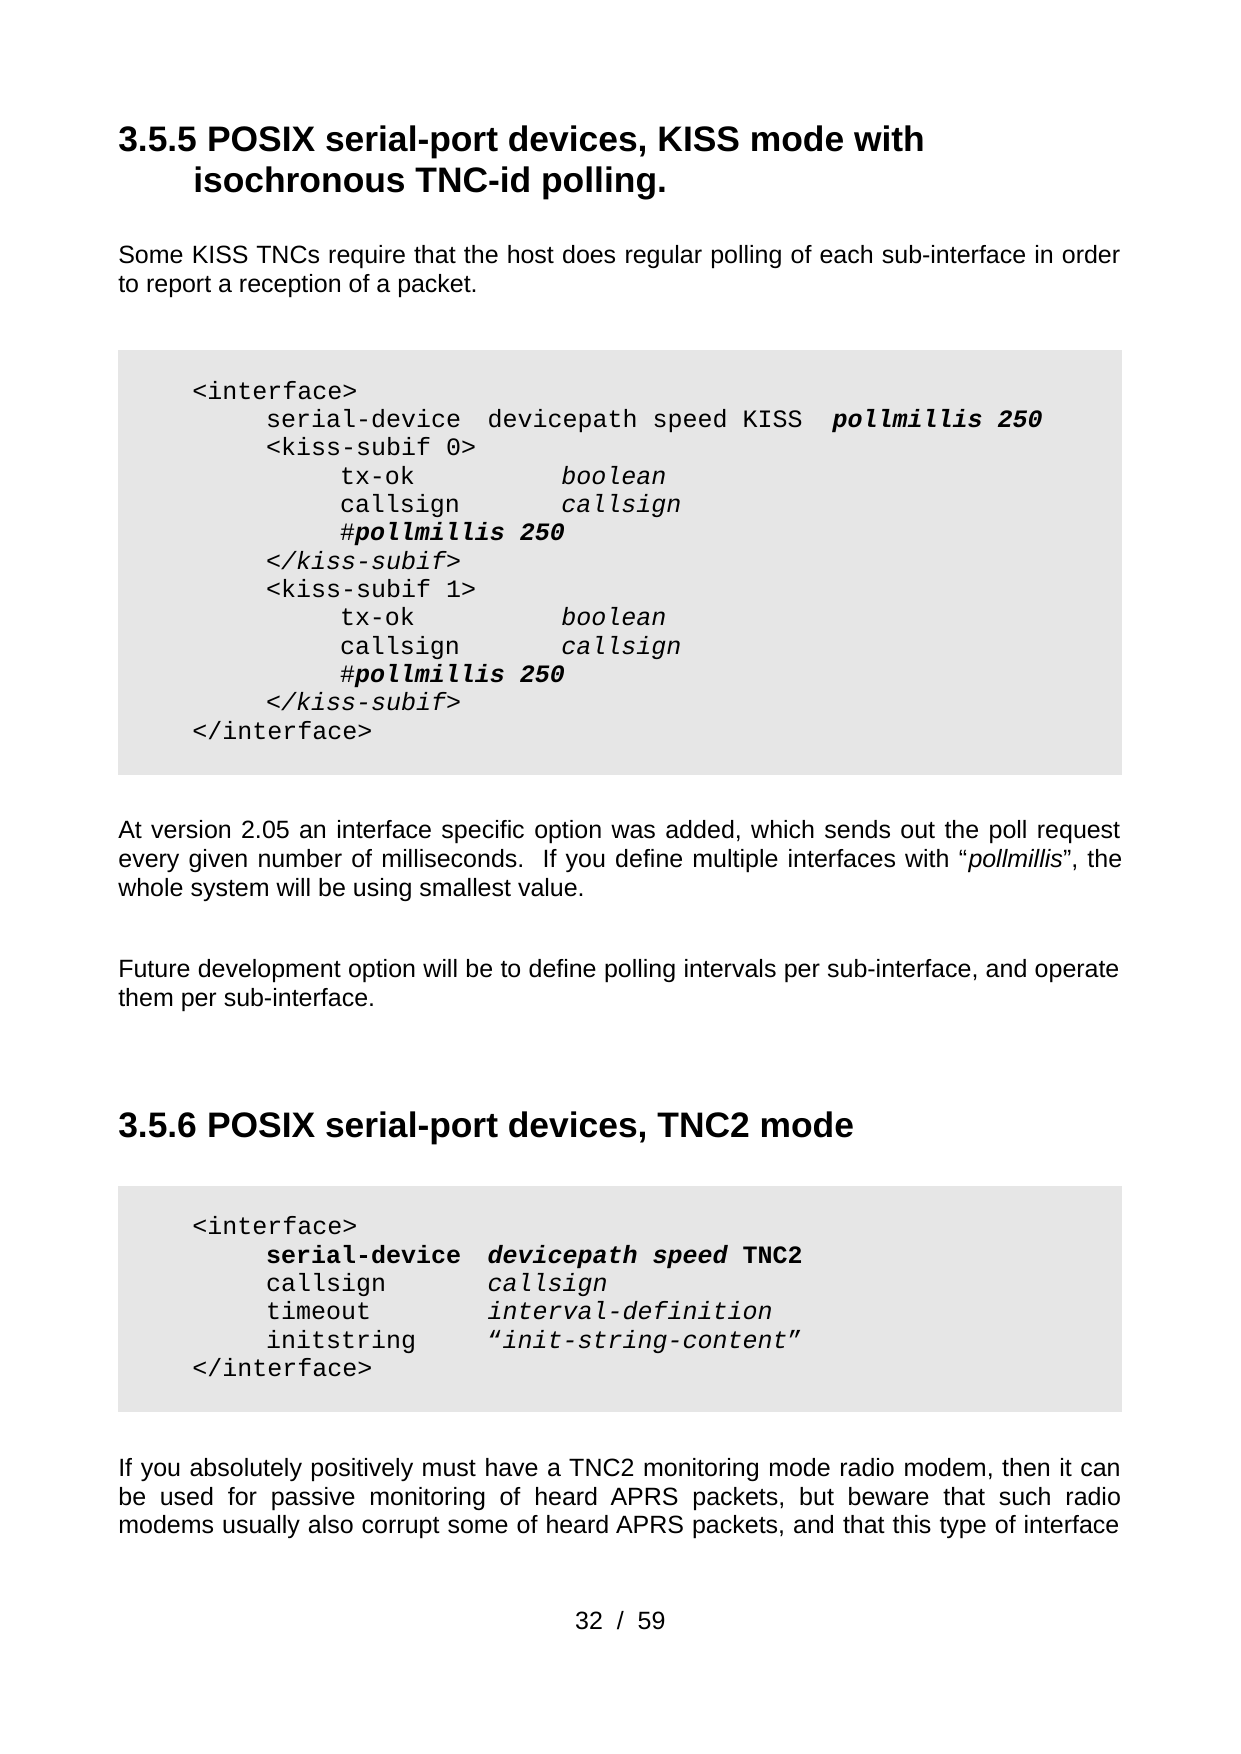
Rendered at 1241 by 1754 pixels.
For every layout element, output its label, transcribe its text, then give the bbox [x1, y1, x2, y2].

text #pollmillis 250 [118, 662, 1122, 690]
text #pollmillis 250 [118, 520, 1122, 548]
text </interface> [118, 718, 1122, 747]
text timeout interval-definition [118, 1299, 1122, 1327]
subtitle POSIX serial-port devices, TNC2 mode [118, 1104, 1122, 1145]
subtitle POSIX serial-port devices, KISS mode with isochronous TNC-id polling. [118, 118, 1122, 199]
text Some KISS TNCs require that the host does regular polling of each sub-interface in order to report a reception of a packet. [118, 240, 1122, 298]
text <kiss-subif 0> [118, 435, 1122, 463]
text serial-device devicepath speed KISS pollmillis 250 [118, 407, 1122, 435]
text tx-ok boolean [118, 463, 1122, 492]
text At version 2.05 an interface specific option was added, which sends out the poll request every given number of milliseconds. If you define multiple interfaces with “pollmillis”, the whole system will be using smallest value. [118, 815, 1122, 902]
text initstring “init-string-content” [118, 1327, 1122, 1356]
text serial-device devicepath speed TNC2 [118, 1242, 1122, 1271]
text callsign callsign [118, 633, 1122, 662]
text tx-ok boolean [118, 605, 1122, 633]
text callsign callsign [118, 492, 1122, 520]
text <kiss-subif 1> [118, 577, 1122, 605]
text </kiss-subif> [118, 548, 1122, 577]
text <interface> [118, 1214, 1122, 1242]
text callsign callsign [118, 1271, 1122, 1299]
text <interface> [118, 378, 1122, 407]
text </interface> [118, 1356, 1122, 1384]
text If you absolutely positively must have a TNC2 monitoring mode radio modem, then it can be used for passive monitoring of heard APRS packets, but beware that such radio modems usually also corrupt some of heard APRS packets, and that this type of interface [118, 1453, 1122, 1539]
text </kiss-subif> [118, 690, 1122, 718]
text Future development option will be to define polling intervals per sub-interface, and operate them per sub-interface. [118, 954, 1122, 1011]
